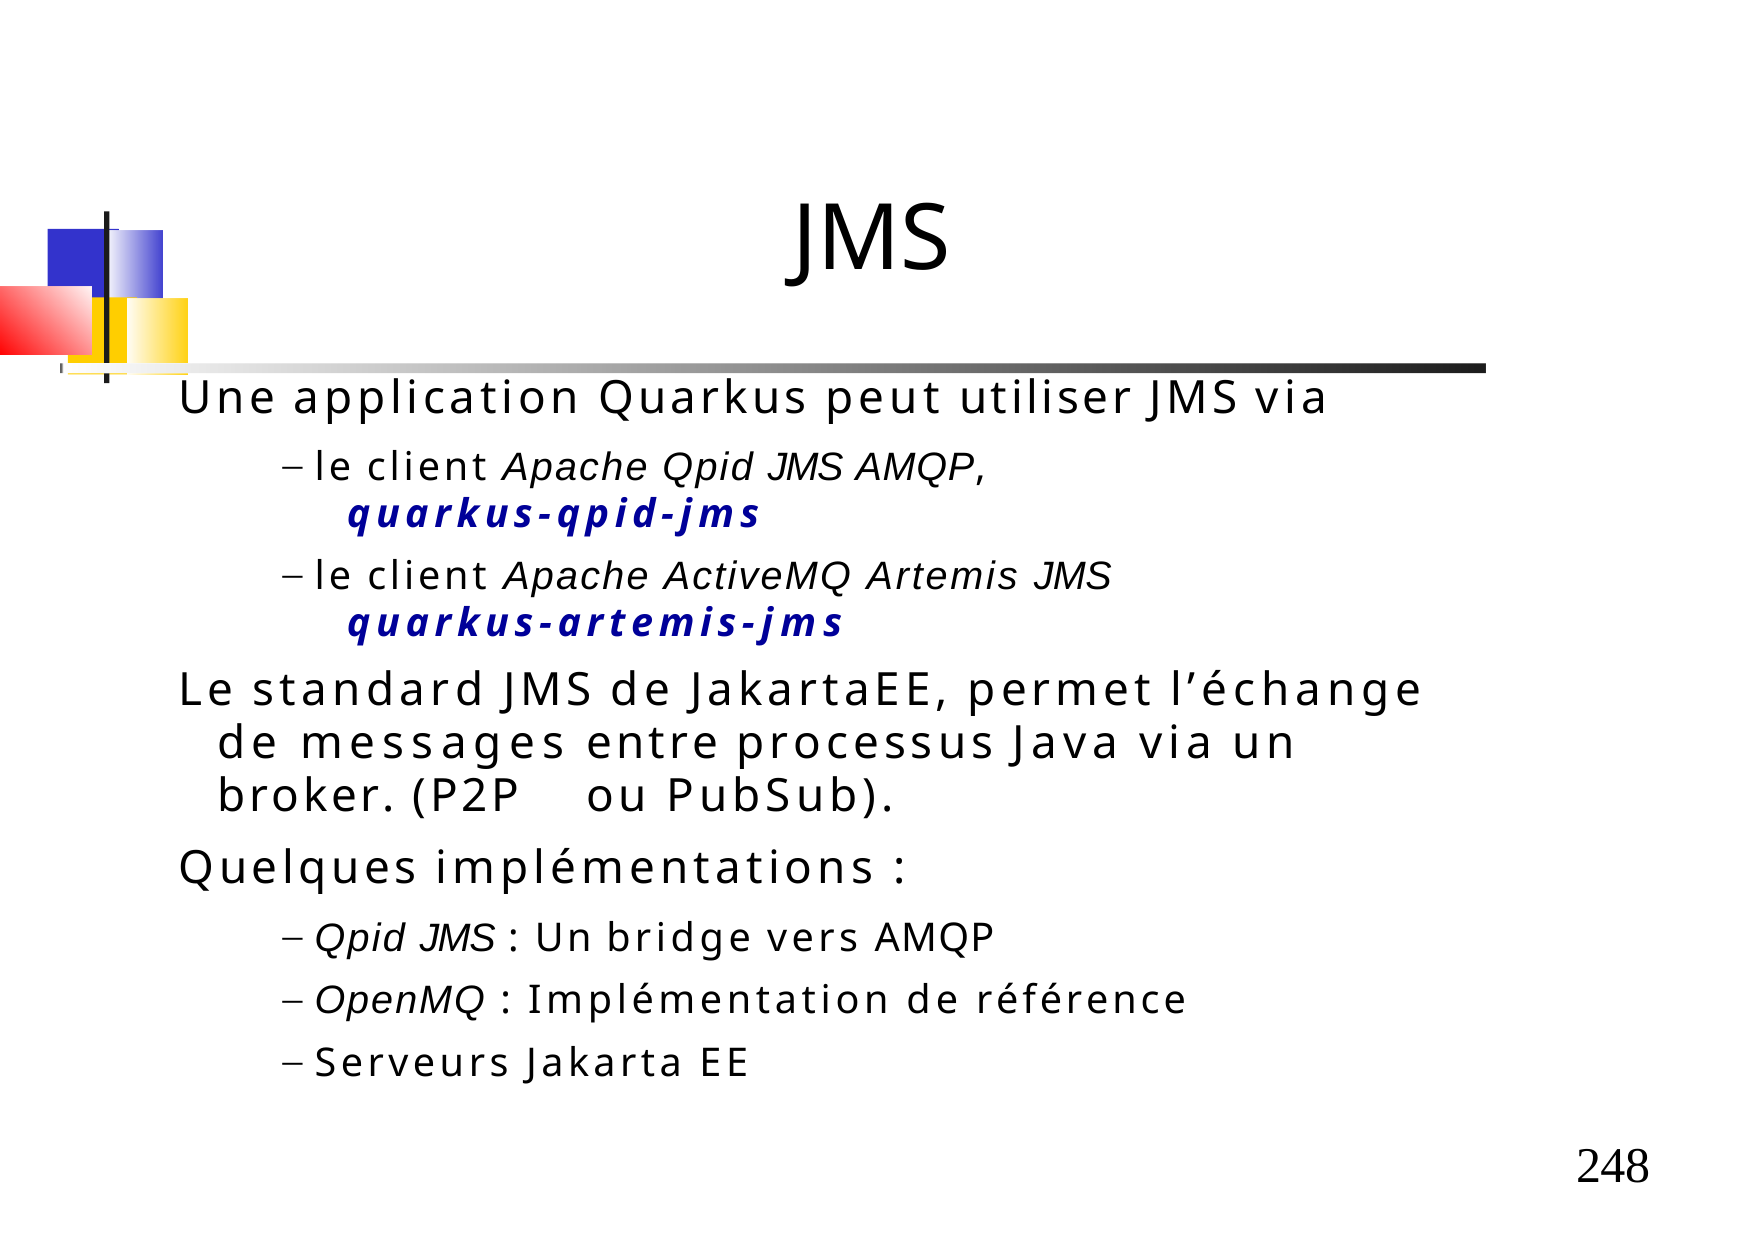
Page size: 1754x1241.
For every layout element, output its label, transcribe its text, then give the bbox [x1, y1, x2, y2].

title JMS [179, 183, 1564, 393]
picture [60, 229, 179, 384]
picture [0, 285, 92, 355]
text_box Une application Quarkus peut utiliser JMS via le client Apache Qpid JMS AMQP, quarkus-qpid-jms le client Apache ActiveMQ Artemis JMS quarkus-artemis-jms Le standard JMS de JakartaEE, permet l’échange de messages entre processus Java via un broker. (P2P ou PubSub). Quelques implémentations : Qpid JMS : Un bridge vers AMQP OpenMQ : Implémentation de référence Serveurs Jakarta EE [176, 343, 1484, 1085]
slide_number 248 [1569, 1135, 1660, 1241]
